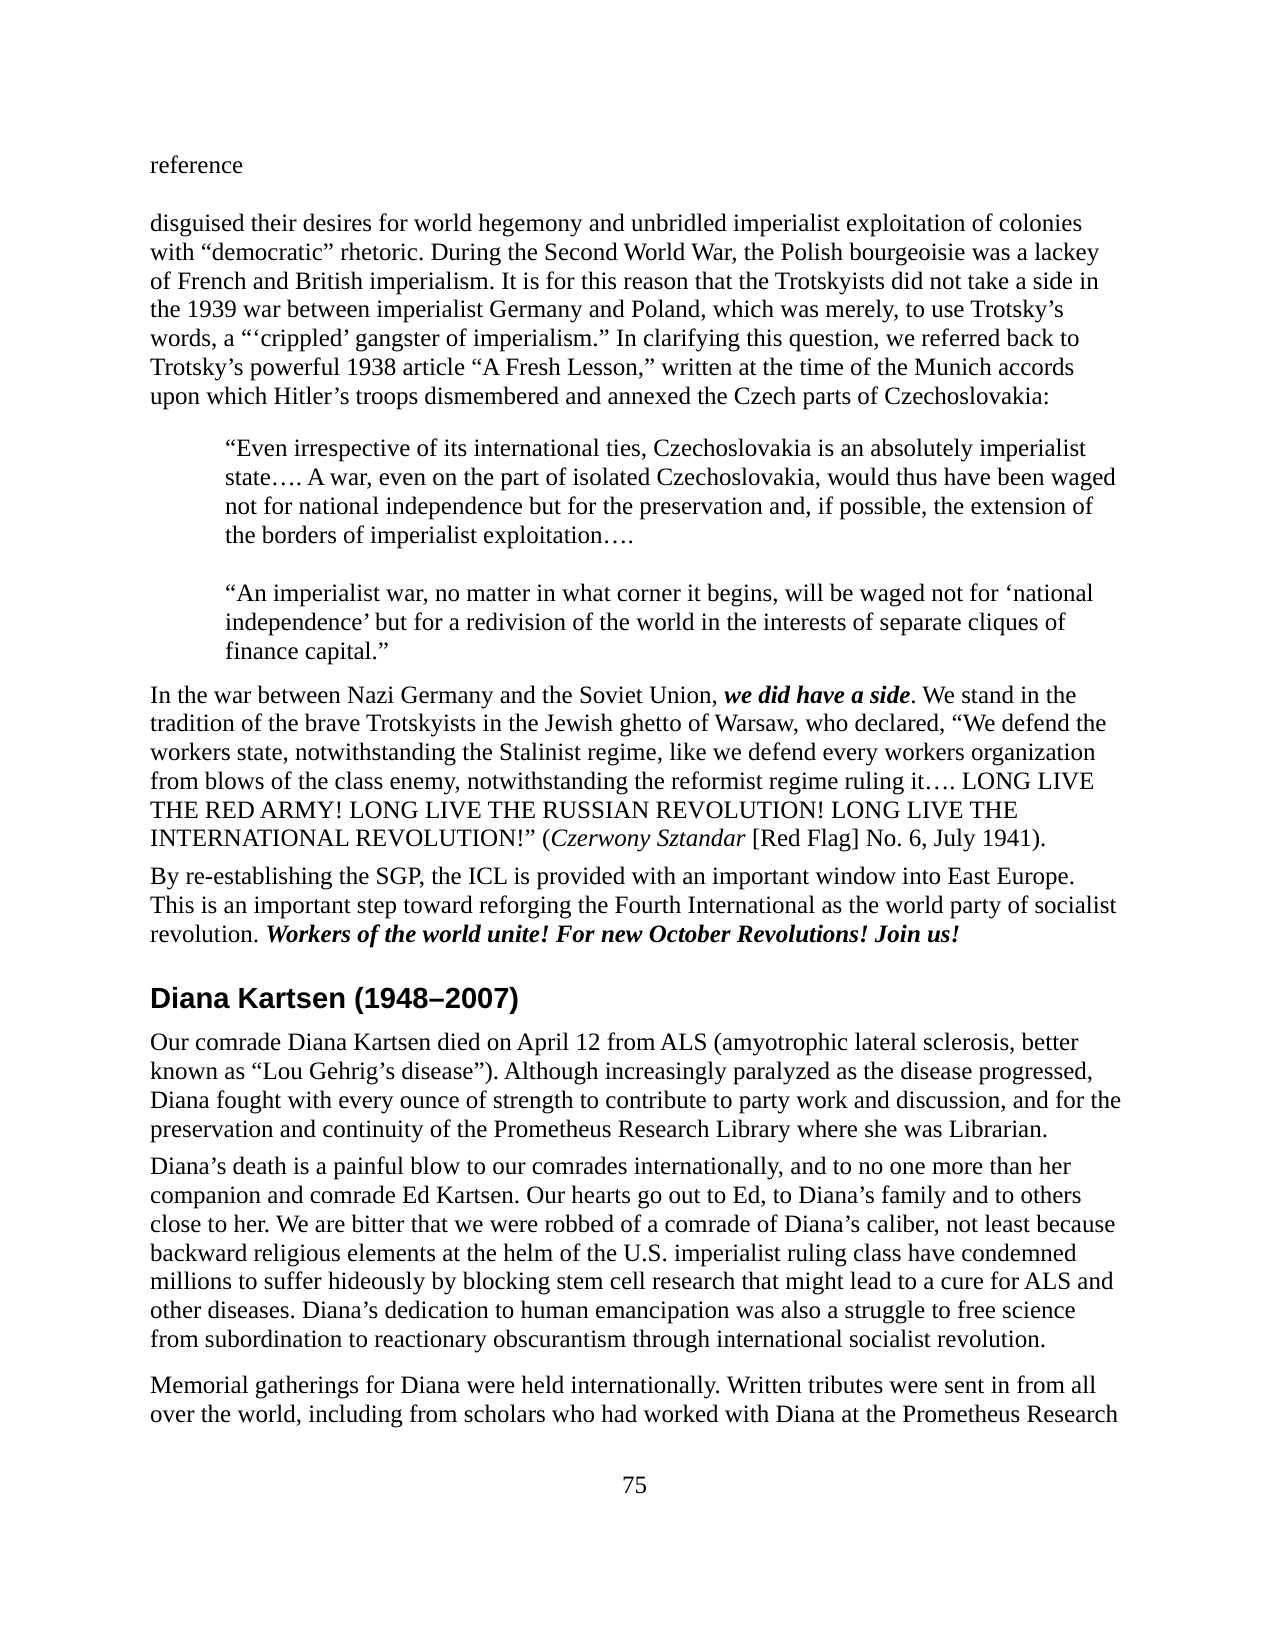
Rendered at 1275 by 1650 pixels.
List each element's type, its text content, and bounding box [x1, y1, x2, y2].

text In the war between Nazi Germany and the Soviet Union, we did have a side. We stand in the tradition of the brave Trotskyists in the Jewish ghetto of Warsaw, who declared, “We defend the workers state, notwithstanding the Stalinist regime, like we defend every workers organization from blows of the class enemy, notwithstanding the reformist regime ruling it…. LONG LIVE THE RED ARMY! LONG LIVE THE RUSSIAN REVOLUTION! LONG LIVE THE INTERNATIONAL REVOLUTION!” (Czerwony Sztandar [Red Flag] No. 6, July 1941). [150, 680, 1125, 852]
text disguised their desires for world hegemony and unbridled imperialist exploitation of colonies with “democratic” rhetoric. During the Second World War, the Polish bourgeoisie was a lackey of French and British imperialism. It is for this reason that the Trotskyists did not take a side in the 1939 war between imperialist Germany and Poland, which was merely, to use Trotsky’s words, a “‘crippled’ gangster of imperialism.” In clarifying this question, we referred back to Trotsky’s powerful 1938 article “A Fresh Lesson,” written at the time of the Munich accords upon which Hitler’s troops dismembered and annexed the Czech parts of Czechoslovakia: [150, 208, 1125, 409]
text “An imperialist war, no matter in what corner it begins, will be waged not for ‘national independence’ but for a redivision of the world in the interests of separate cliques of finance capital.” [225, 578, 1125, 665]
text Memorial gatherings for Diana were held internationally. Written tributes were sent in from all over the world, including from scholars who had worked with Diana at the Prometheus Research [150, 1371, 1125, 1428]
subtitle Diana Kartsen (1948–2007) [150, 981, 1125, 1015]
text Our comrade Diana Kartsen died on April 12 from ALS (amyotrophic lateral sclerosis, better known as “Lou Gehrig’s disease”). Although increasingly paralyzed as the disease progressed, Diana fought with every ounce of strength to contribute to party work and discussion, and for the preservation and continuity of the Prometheus Research Library where she was Librarian. [150, 1027, 1125, 1142]
text Diana’s death is a painful blow to our comrades internationally, and to no one more than her companion and comrade Ed Kartsen. Our hearts go out to Ed, to Diana’s family and to others close to her. We are bitter that we were robbed of a comrade of Diana’s caliber, not least because backward religious elements at the helm of the U.S. imperialist ruling class have condemned millions to suffer hideously by blocking stem cell research that might lead to a cure for ALS and other diseases. Diana’s dedication to human emancipation was also a struggle to free science from subordination to reactionary obscurantism through international socialist revolution. [150, 1151, 1125, 1353]
text By re-establishing the SGP, the ICL is provided with an important window into East Europe. This is an important step toward reforging the Fourth International as the world party of socialist revolution. Workers of the world unite! For new October Revolutions! Join us! [150, 861, 1125, 947]
text “Even irrespective of its international ties, Czechoslovakia is an absolutely imperialist state…. A war, even on the part of isolated Czechoslovakia, would thus have been waged not for national independence but for the preservation and, if possible, the extension of the borders of imperialist exploitation…. [225, 433, 1125, 548]
